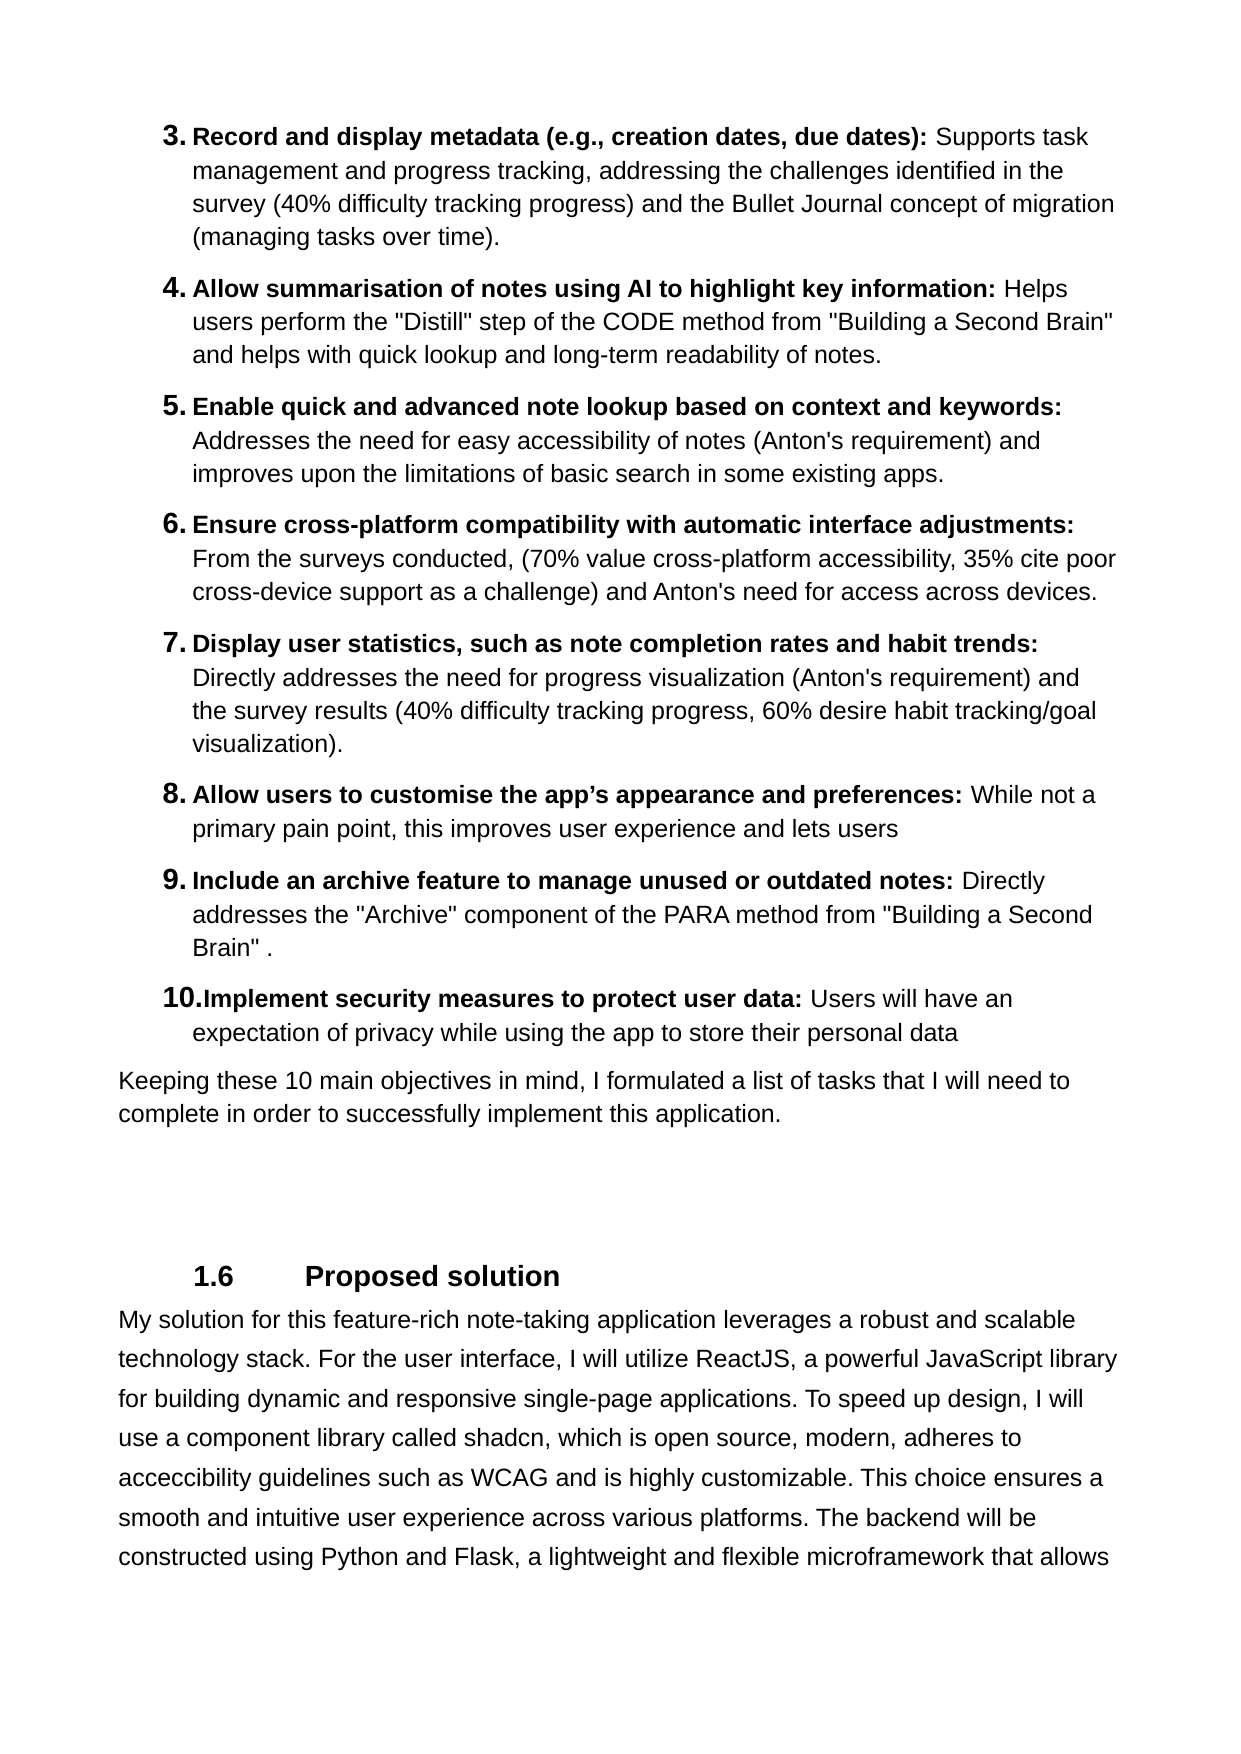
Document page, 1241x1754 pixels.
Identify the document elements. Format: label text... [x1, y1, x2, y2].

list Enable quick and advanced note lookup based on context and keywords: Addresses the need for easy accessibility of notes (Anton's requirement) and improves upon the limitations of basic search in some existing apps. [162, 388, 1122, 488]
list My solution for this feature-rich note-taking application leverages a robust and scalable technology stack. For the user interface, I will utilize ReactJS, a powerful JavaScript library for building dynamic and responsive single-page applications. To speed up design, I will use a component library called shadcn, which is open source, modern, adheres to acceccibility guidelines such as WCAG and is highly customizable. This choice ensures a smooth and intuitive user experience across various platforms. The backend will be constructed using Python and Flask, a lightweight and flexible microframework that allows [118, 1305, 1122, 1571]
text Keeping these 10 main objectives in mind, I formulated a list of tasks that I will need to complete in order to successfully implement this application. [118, 1066, 1122, 1127]
list Include an archive feature to manage unused or outdated notes: Directly addresses the "Archive" component of the PARA method from "Building a Second Brain" . [162, 862, 1122, 961]
list Record and display metadata (e.g., creation dates, due dates): Supports task management and progress tracking, addressing the challenges identified in the survey (40% difficulty tracking progress) and the Bullet Journal concept of migration (managing tasks over time). [162, 118, 1122, 251]
list Display user statistics, such as note completion rates and habit trends: Directly addresses the need for progress visualization (Anton's requirement) and the survey results (40% difficulty tracking progress, 60% desire habit tracking/goal visualization). [162, 625, 1122, 757]
list Allow summarisation of notes using AI to highlight key information: Helps users perform the "Distill" step of the CODE method from "Building a Second Brain" and helps with quick lookup and long-term readability of notes. [162, 269, 1122, 369]
list Ensure cross-platform compatibility with automatic interface adjustments: From the surveys conducted, (70% value cross-platform accessibility, 35% cite poor cross-device support as a challenge) and Anton's need for access across devices. [162, 506, 1122, 606]
list Implement security measures to protect user data: Users will have an expectation of privacy while using the app to store their personal data [162, 980, 1122, 1047]
subtitle Proposed solution [193, 1259, 1122, 1292]
list Allow users to customise the app’s appearance and preferences: While not a primary pain point, this improves user experience and lets users [162, 776, 1122, 843]
